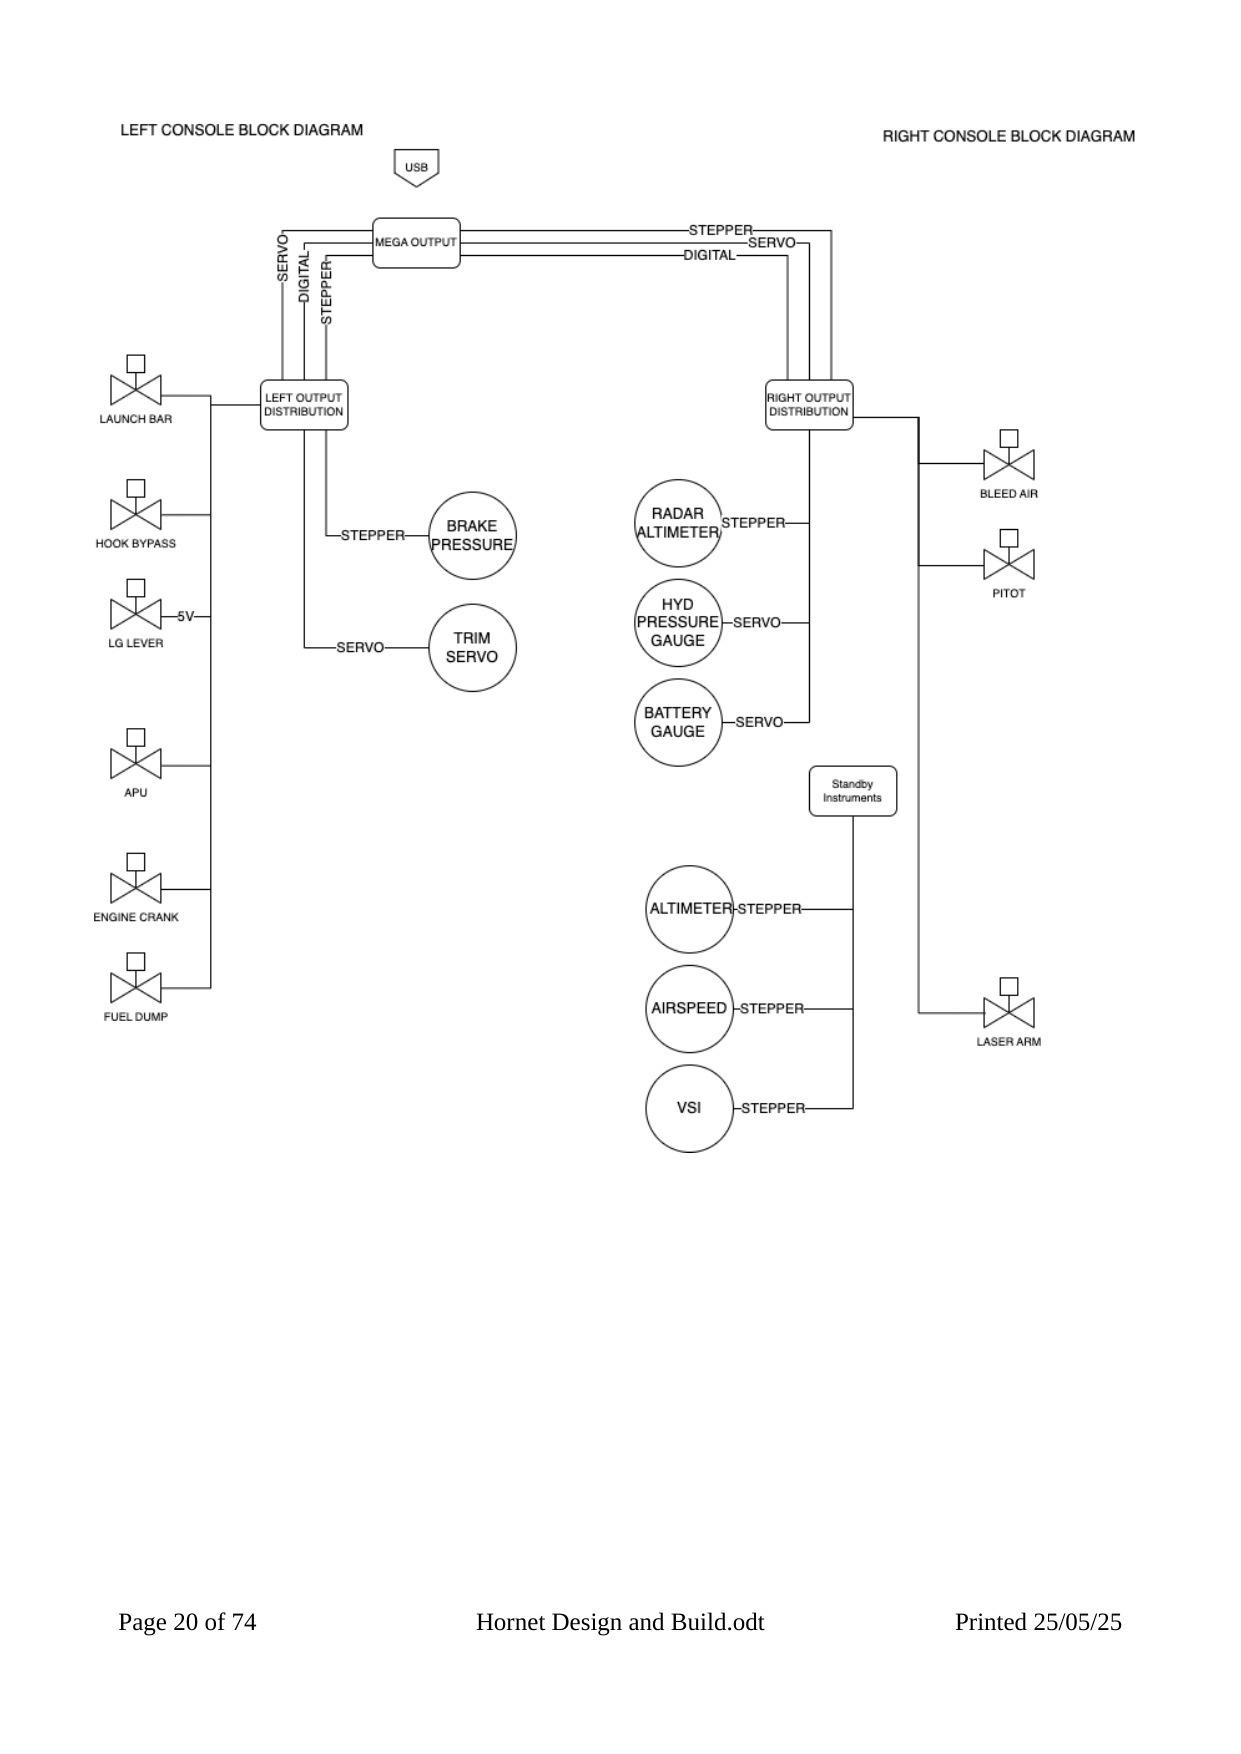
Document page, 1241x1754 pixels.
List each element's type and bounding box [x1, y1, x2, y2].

picture [93, 118, 1147, 1153]
